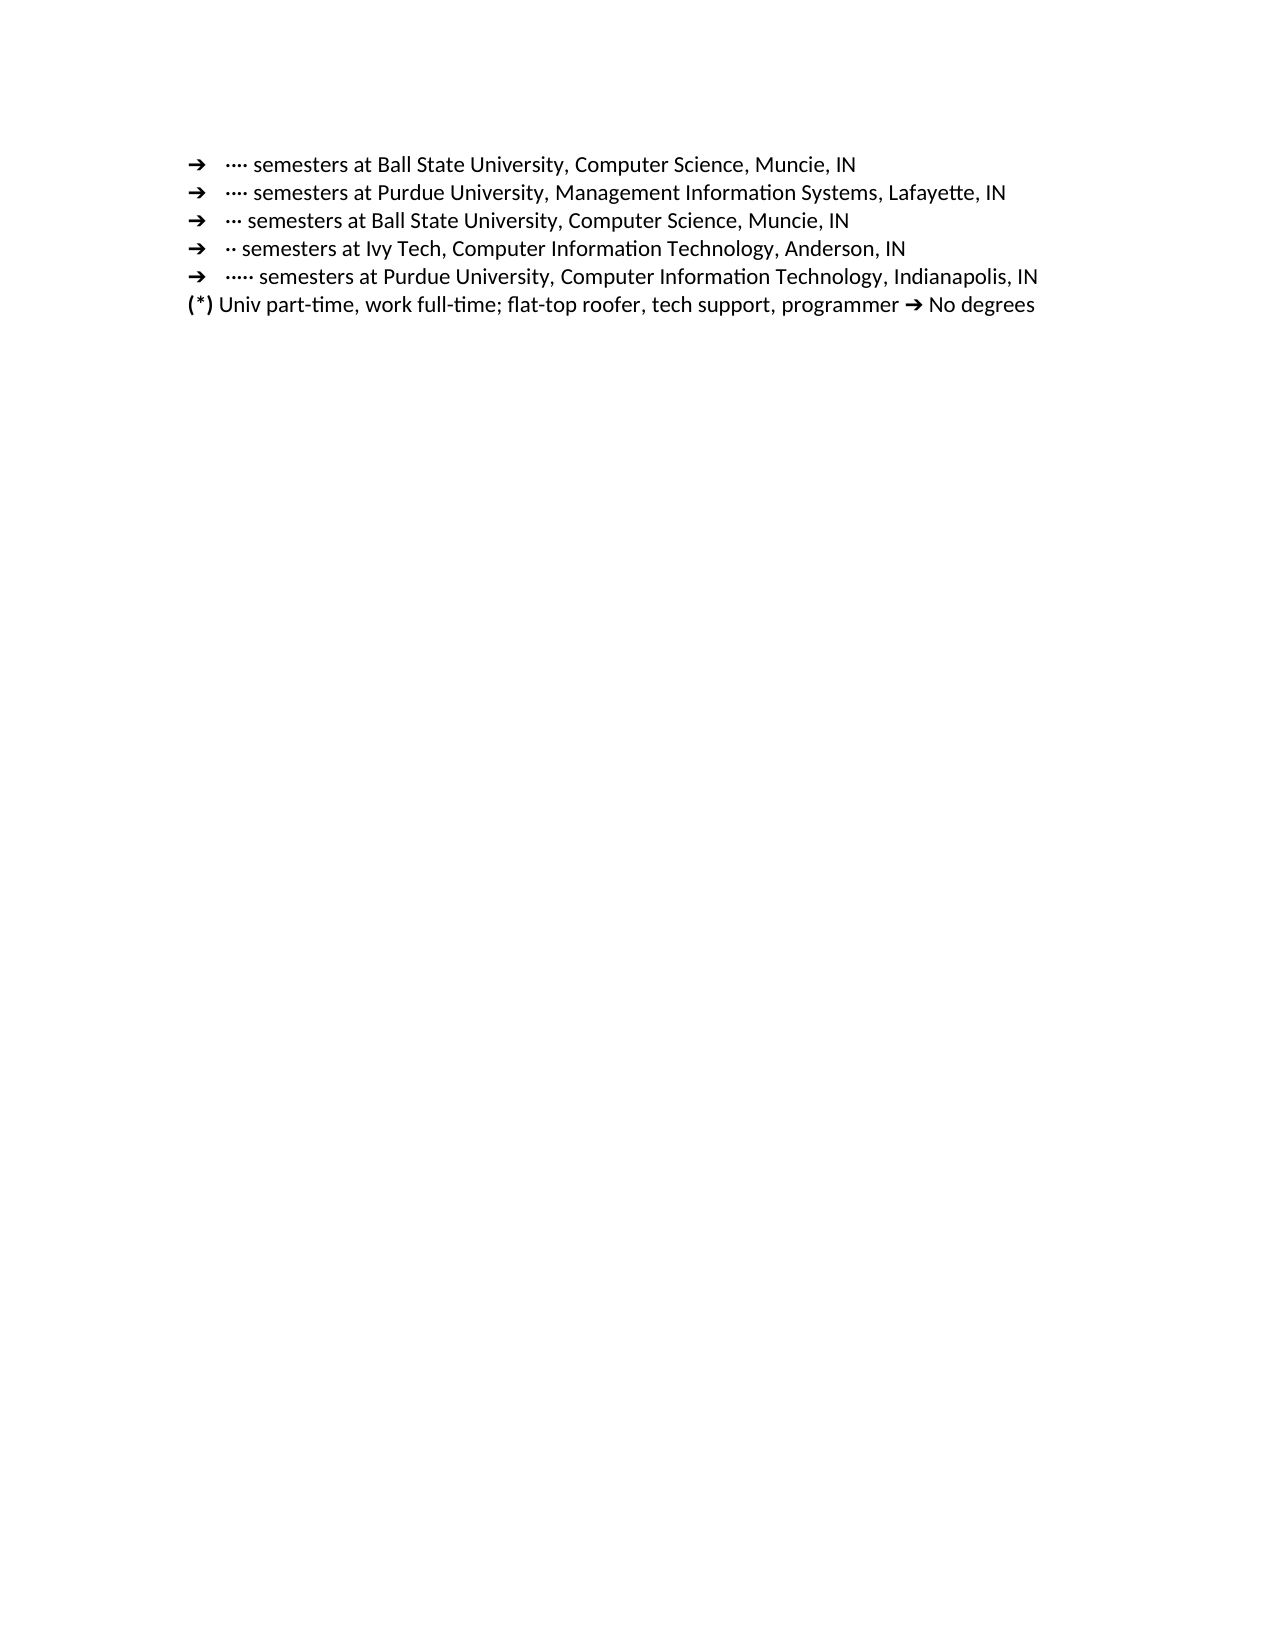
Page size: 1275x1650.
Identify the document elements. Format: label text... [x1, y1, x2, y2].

list ·· semesters at Ivy Tech, Computer Information Technology, Anderson, IN [187, 234, 1087, 262]
text (*) Univ part-time, work full-time; flat-top roofer, tech support, programmer ➔ No degrees [187, 290, 1087, 318]
list ··· semesters at Ball State University, Computer Science, Muncie, IN [187, 206, 1087, 234]
list ···· semesters at Ball State University, Computer Science, Muncie, IN [187, 150, 1087, 178]
list ···· semesters at Purdue University, Management Information Systems, Lafayette, IN [187, 178, 1087, 206]
list ····· semesters at Purdue University, Computer Information Technology, Indianapolis, IN [187, 262, 1087, 290]
